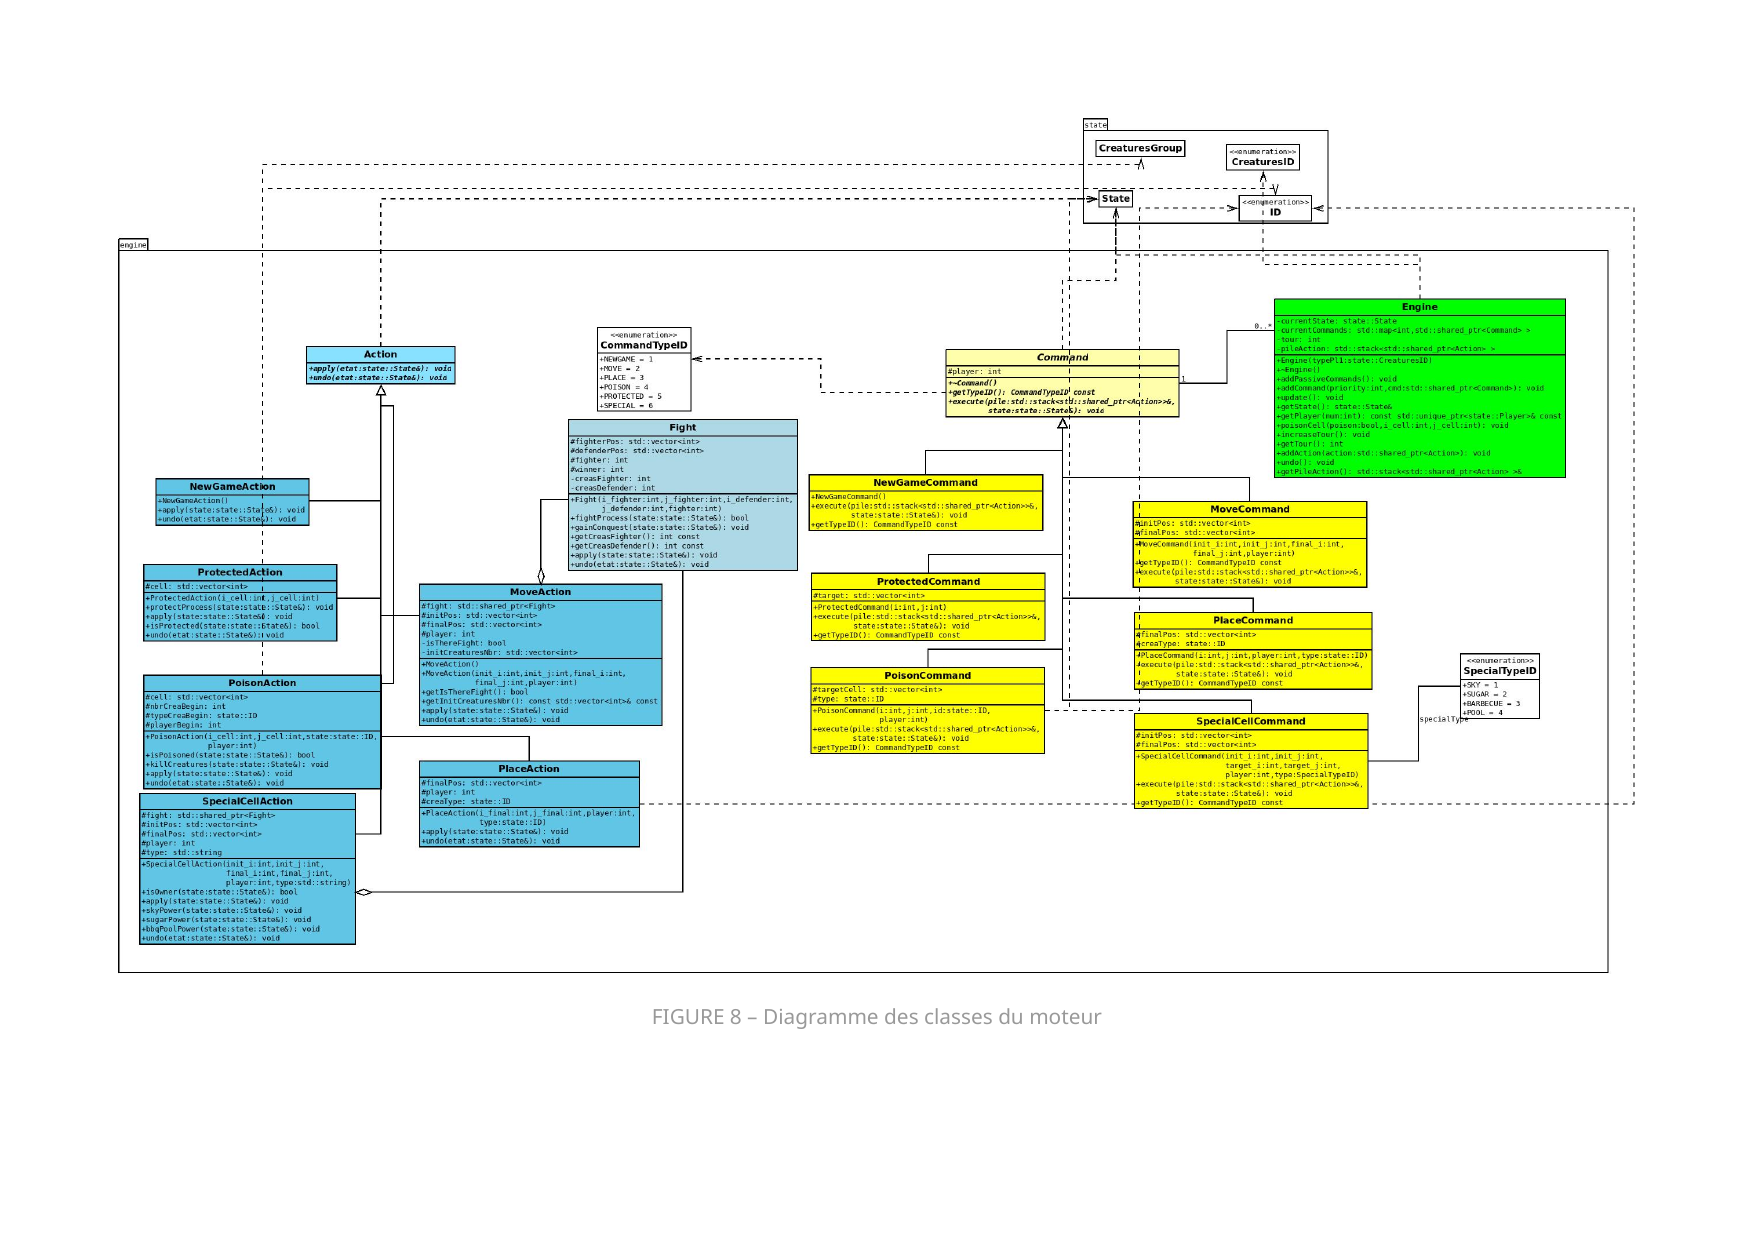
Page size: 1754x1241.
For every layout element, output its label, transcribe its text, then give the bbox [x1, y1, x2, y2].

subtitle FIGURE 8 – Diagramme des classes du moteur [118, 1002, 1636, 1031]
picture [118, 118, 1636, 974]
